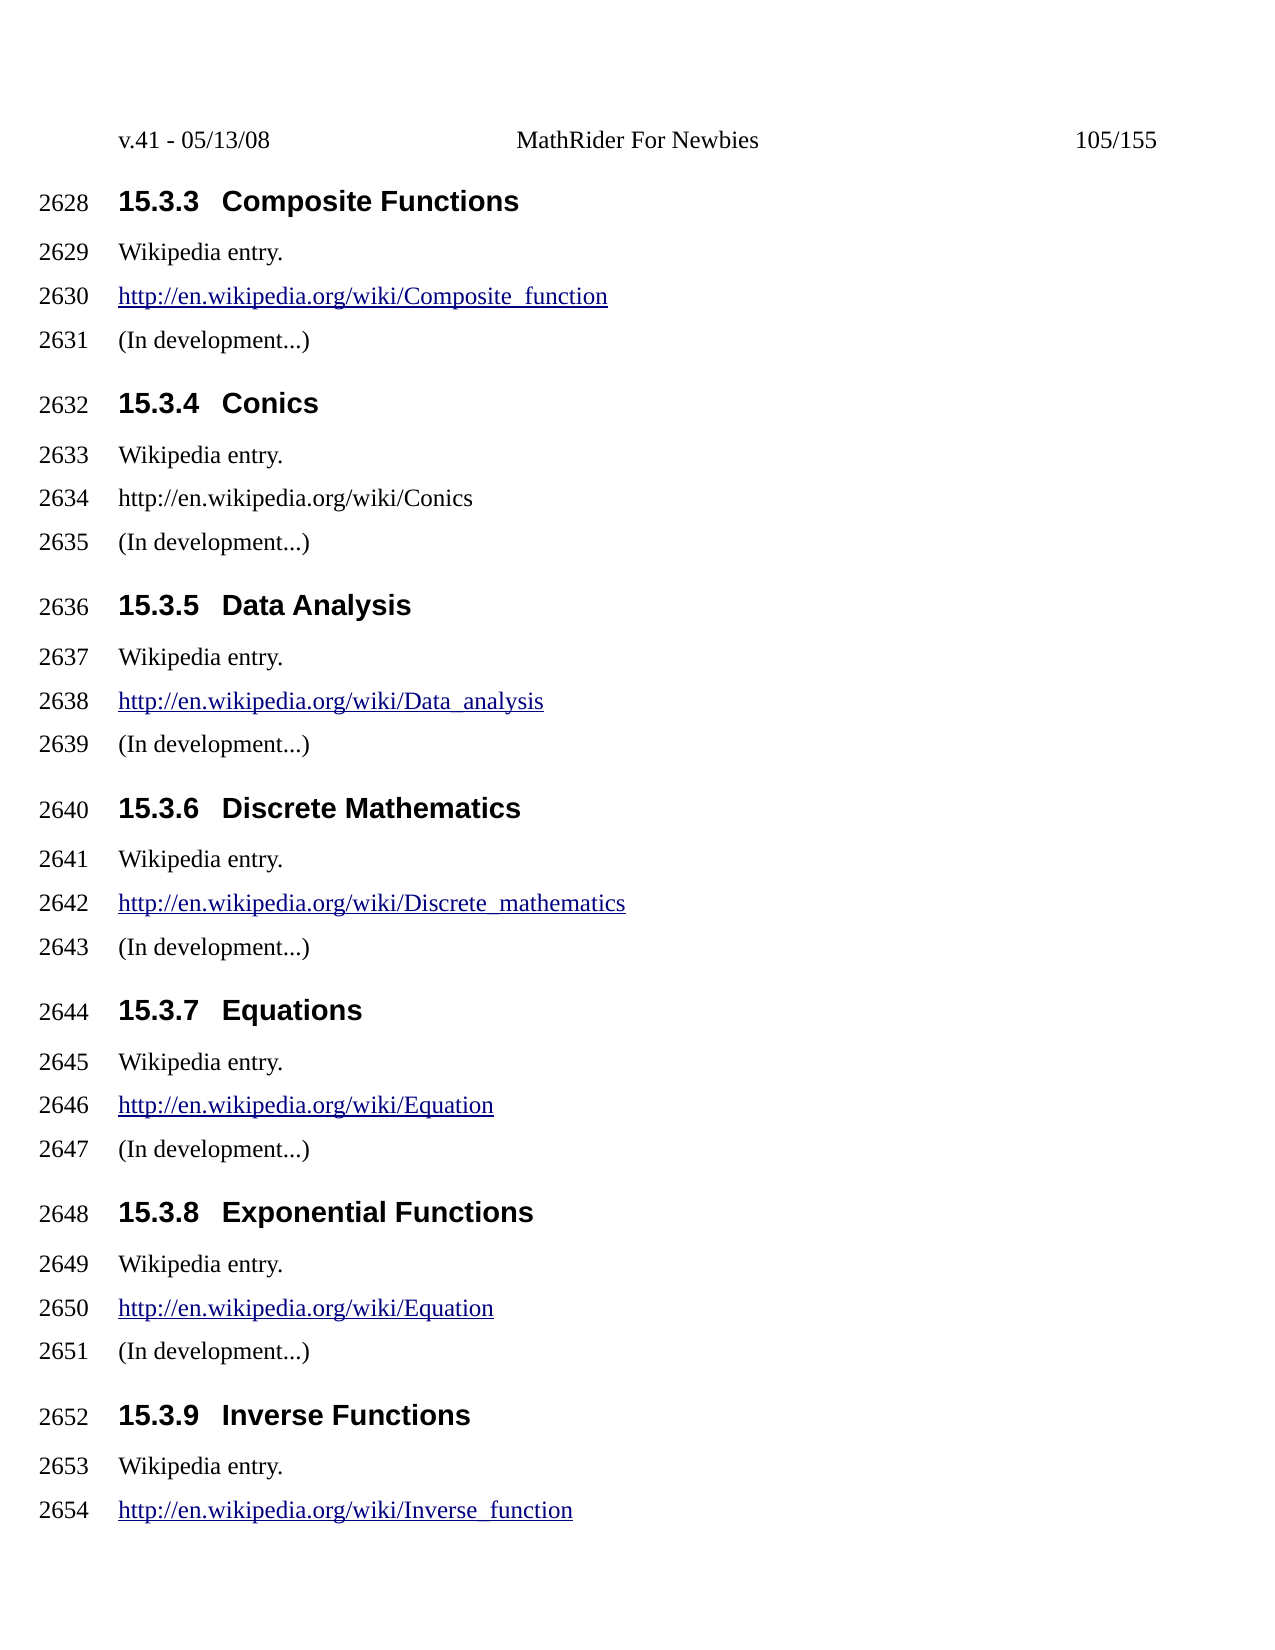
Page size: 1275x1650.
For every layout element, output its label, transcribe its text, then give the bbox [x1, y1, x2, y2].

subtitle Conics [118, 386, 1157, 420]
text (In development...) [118, 325, 1157, 354]
text http://en.wikipedia.org/wiki/Conics [118, 483, 1157, 512]
text http://en.wikipedia.org/wiki/Equation [118, 1090, 1157, 1119]
text Wikipedia entry. [118, 642, 1157, 671]
text (In development...) [118, 1336, 1157, 1365]
text Wikipedia entry. [118, 237, 1157, 266]
subtitle Data Analysis [118, 588, 1157, 622]
text Wikipedia entry. [118, 1451, 1157, 1480]
subtitle Exponential Functions [118, 1195, 1157, 1229]
subtitle Discrete Mathematics [118, 791, 1157, 824]
text (In development...) [118, 932, 1157, 961]
text http://en.wikipedia.org/wiki/Equation [118, 1293, 1157, 1321]
text http://en.wikipedia.org/wiki/Data_analysis [118, 686, 1157, 714]
text http://en.wikipedia.org/wiki/Inverse_function [118, 1495, 1157, 1524]
text Wikipedia entry. [118, 1047, 1157, 1075]
text http://en.wikipedia.org/wiki/Discrete_mathematics [118, 888, 1157, 917]
text Wikipedia entry. [118, 1249, 1157, 1278]
subtitle Inverse Functions [118, 1398, 1157, 1431]
text (In development...) [118, 1134, 1157, 1163]
text Wikipedia entry. [118, 844, 1157, 873]
text Wikipedia entry. [118, 440, 1157, 468]
subtitle Composite Functions [118, 184, 1157, 217]
text (In development...) [118, 729, 1157, 758]
text (In development...) [118, 527, 1157, 556]
text http://en.wikipedia.org/wiki/Composite_function [118, 281, 1157, 310]
subtitle Equations [118, 993, 1157, 1027]
